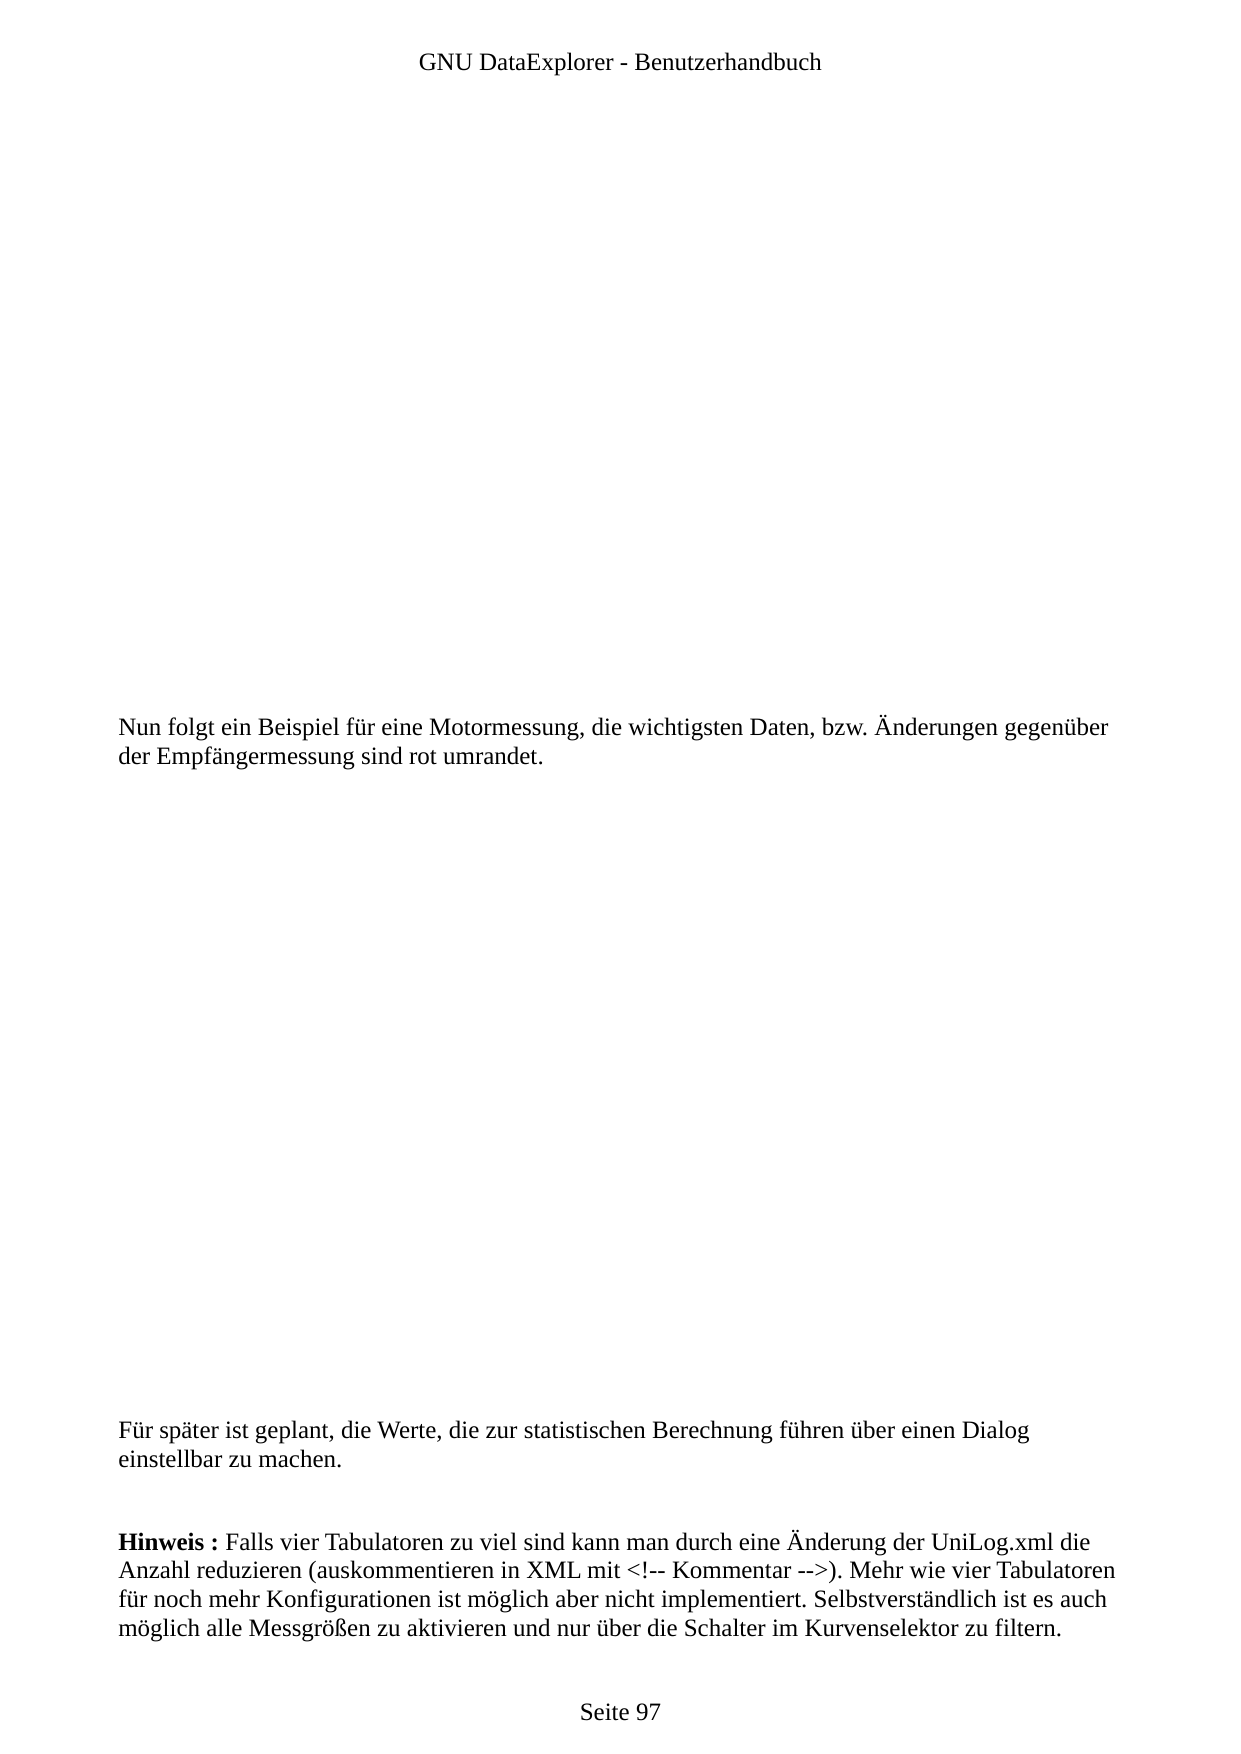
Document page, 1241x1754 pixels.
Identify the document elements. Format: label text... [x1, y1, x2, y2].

text Hinweis : Falls vier Tabulatoren zu viel sind kann man durch eine Änderung der UniLog.xml die Anzahl reduzieren (auskommentieren in XML mit <!-- Kommentar -->). Mehr wie vier Tabulatoren für noch mehr Konfigurationen ist möglich aber nicht implementiert. Selbstverständlich ist es auch möglich alle Messgrößen zu aktivieren und nur über die Schalter im Kurvenselektor zu filtern. [118, 1527, 1122, 1642]
text Für später ist geplant, die Werte, die zur statistischen Berechnung führen über einen Dialog einstellbar zu machen. [118, 1415, 1122, 1473]
text Nun folgt ein Beispiel für eine Motormessung, die wichtigsten Daten, bzw. Änderungen gegenüber der Empfängermessung sind rot umrandet. [118, 712, 1122, 770]
